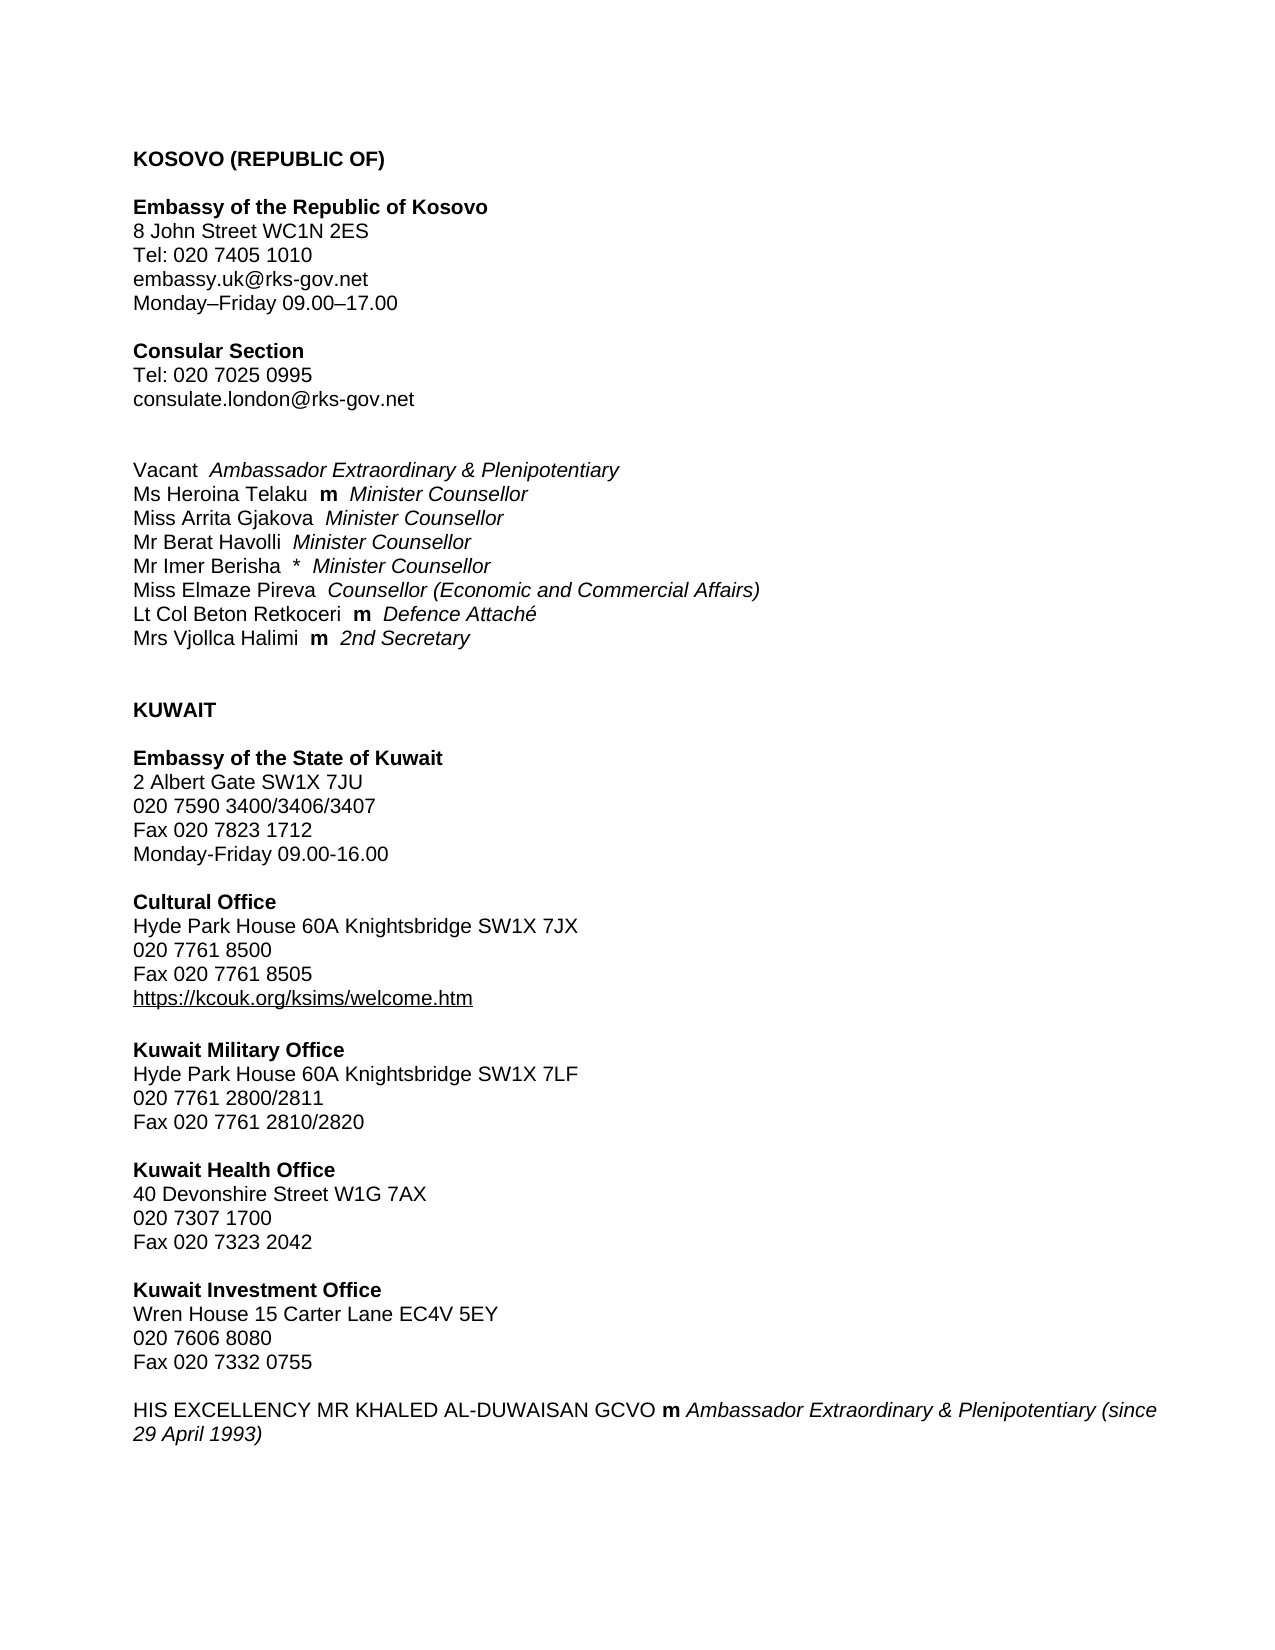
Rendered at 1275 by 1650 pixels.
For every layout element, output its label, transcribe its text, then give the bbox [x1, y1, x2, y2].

text Hyde Park House 60A Knightsbridge SW1X 7LF [133, 1062, 1181, 1086]
text embassy.uk@rks-gov.net [133, 267, 1181, 291]
text Fax 020 7823 1712 [133, 818, 1181, 842]
text Mr Berat Havolli Minister Counsellor [133, 530, 1181, 554]
text Wren House 15 Carter Lane EC4V 5EY [133, 1302, 1181, 1326]
text Mr Imer Berisha * Minister Counsellor [133, 554, 1181, 578]
text Tel: 020 7025 0995 [133, 362, 1181, 386]
text Kuwait Health Office [133, 1158, 1181, 1182]
text 020 7761 2800/2811 [133, 1086, 1181, 1110]
text Kuwait Military Office [133, 1038, 1181, 1062]
text Monday–Friday 09.00–17.00 [133, 291, 1181, 314]
text Embassy of the Republic of Kosovo [133, 195, 1181, 219]
text Consular Section [133, 338, 1181, 362]
text Kuwait Investment Office [133, 1278, 1181, 1302]
text Fax 020 7761 2810/2820 [133, 1110, 1181, 1134]
text Embassy of the State of Kuwait [133, 746, 1181, 770]
text Fax 020 7323 2042 [133, 1230, 1181, 1254]
text Lt Col Beton Retkoceri m Defence Attaché [133, 602, 1181, 626]
text HIS EXCELLENCY MR KHALED AL-DUWAISAN GCVO m Ambassador Extraordinary & Plenipotentiary (since 29 April 1993) [133, 1397, 1181, 1445]
text 8 John Street WC1N 2ES [133, 219, 1181, 243]
text KOSOVO (REPUBLIC OF) [133, 147, 1181, 171]
text https://kcouk.org/ksims/welcome.htm [133, 985, 1181, 1009]
text 020 7761 8500 [133, 937, 1181, 961]
text Mrs Vjollca Halimi m 2nd Secretary [133, 626, 1181, 650]
text Tel: 020 7405 1010 [133, 243, 1181, 267]
text Fax 020 7332 0755 [133, 1349, 1181, 1373]
text 40 Devonshire Street W1G 7AX [133, 1182, 1181, 1206]
text Ms Heroina Telaku m Minister Counsellor [133, 482, 1181, 506]
text Vacant Ambassador Extraordinary & Plenipotentiary [133, 458, 1181, 482]
text 020 7307 1700 [133, 1206, 1181, 1230]
text consulate.london@rks-gov.net [133, 386, 1181, 410]
text Hyde Park House 60A Knightsbridge SW1X 7JX [133, 913, 1181, 937]
text KUWAIT [133, 698, 1181, 722]
text Monday-Friday 09.00-16.00 [133, 842, 1181, 866]
text 2 Albert Gate SW1X 7JU [133, 770, 1181, 794]
text 020 7590 3400/3406/3407 [133, 794, 1181, 818]
text Fax 020 7761 8505 [133, 961, 1181, 985]
text Cultural Office [133, 889, 1181, 913]
text Miss Elmaze Pireva Counsellor (Economic and Commercial Affairs) [133, 578, 1181, 602]
text 020 7606 8080 [133, 1326, 1181, 1349]
text Miss Arrita Gjakova Minister Counsellor [133, 506, 1181, 530]
